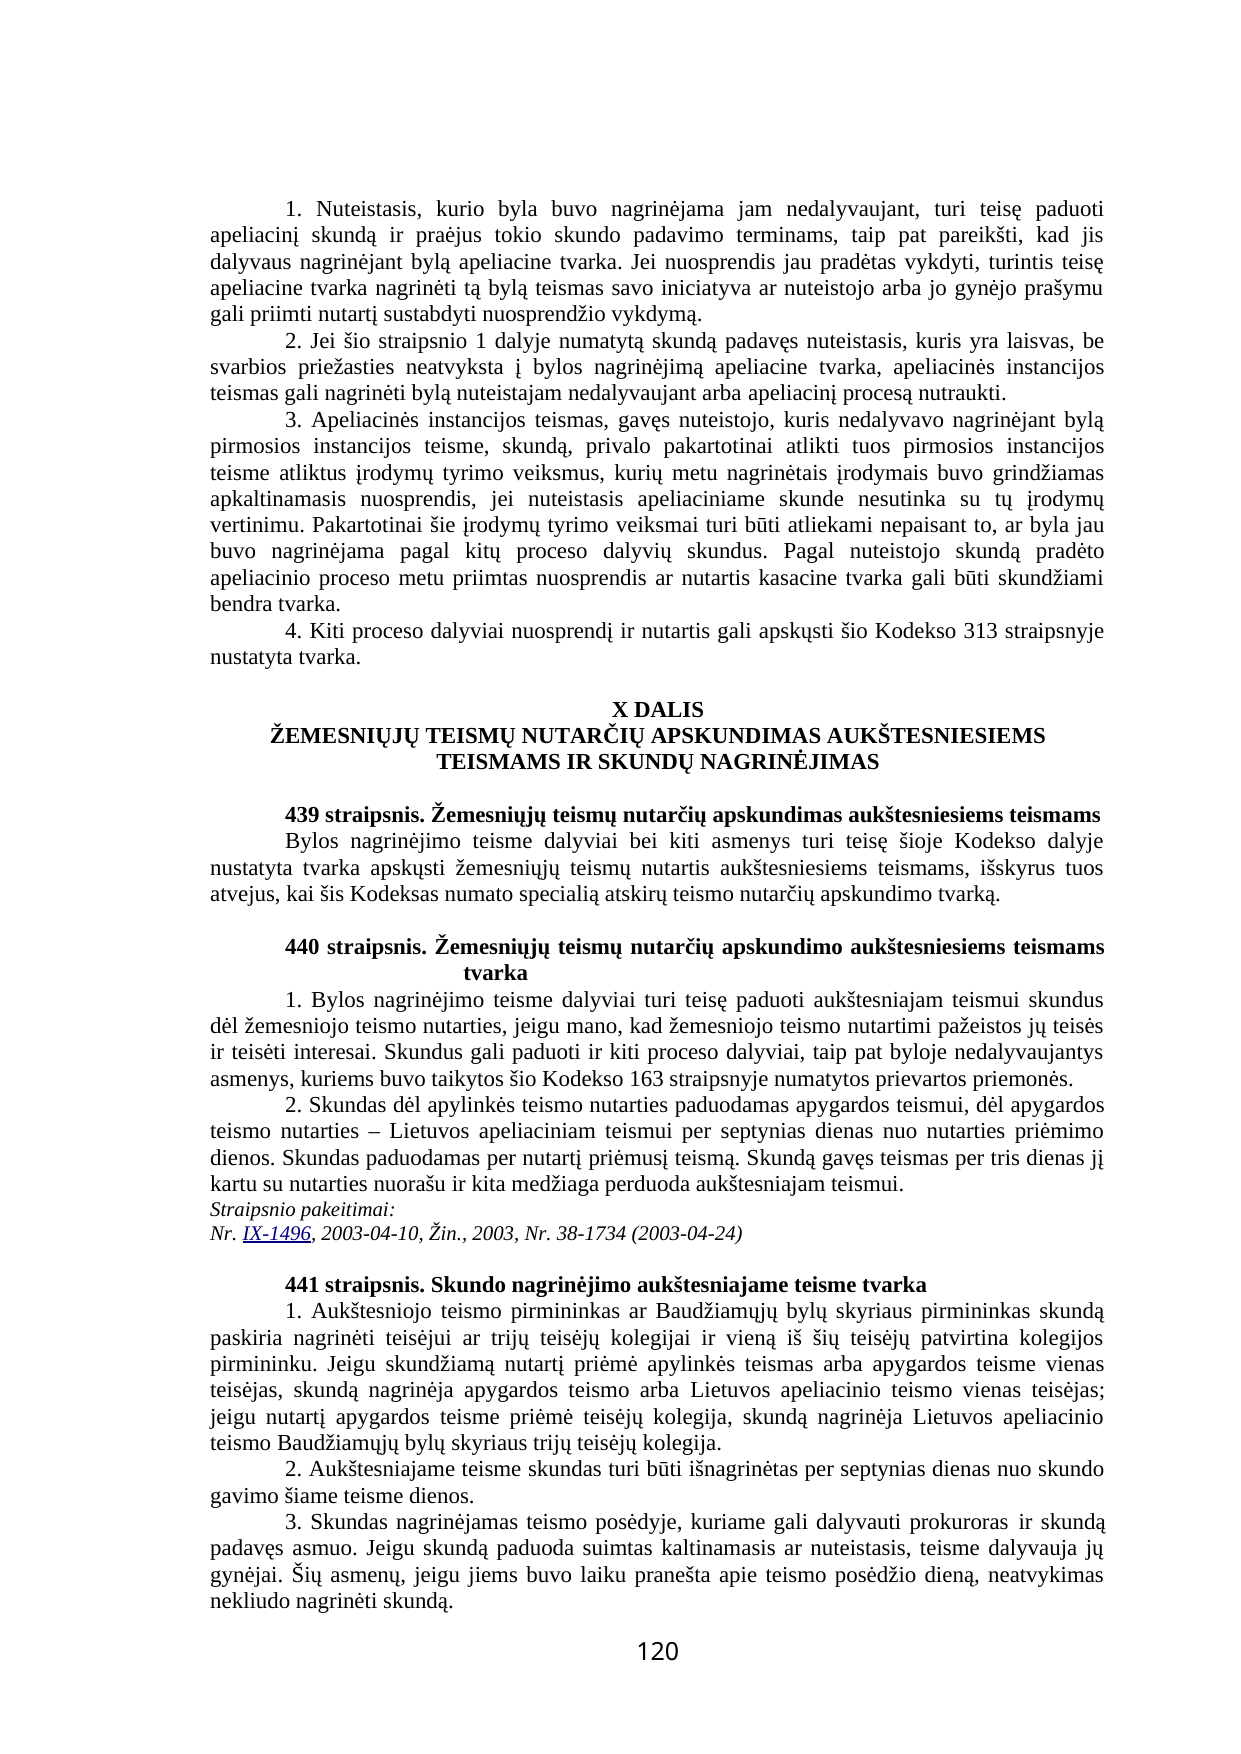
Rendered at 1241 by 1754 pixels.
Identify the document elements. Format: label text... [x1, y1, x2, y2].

text Nr. IX-1496, 2003-04-10, Žin., 2003, Nr. 38-1734 (2003-04-24) [210, 1221, 1106, 1244]
text 2. Jei šio straipsnio 1 dalyje numatytą skundą padavęs nuteistasis, kuris yra laisvas, be svarbios priežasties neatvyksta į bylos nagrinėjimą apeliacine tvarka, apeliacinės instancijos teismas gali nagrinėti bylą nuteistajam nedalyvaujant arba apeliacinį procesą nutraukti. [210, 327, 1106, 406]
text Bylos nagrinėjimo teisme dalyviai bei kiti asmenys turi teisę šioje Kodekso dalyje nustatyta tvarka apskųsti žemesniųjų teismų nutartis aukštesniesiems teismams, išskyrus tuos atvejus, kai šis Kodeksas numato specialią atskirų teismo nutarčių apskundimo tvarką. [210, 827, 1106, 907]
text 2. Skundas dėl apylinkės teismo nutarties paduodamas apygardos teismui, dėl apygardos teismo nutarties – Lietuvos apeliaciniam teismui per septynias dienas nuo nutarties priėmimo dienos. Skundas paduodamas per nutartį priėmusį teismą. Skundą gavęs teismas per tris dienas jį kartu su nutarties nuorašu ir kita medžiaga perduoda aukštesniajam teismui. [210, 1091, 1106, 1196]
text 4. Kiti proceso dalyviai nuosprendį ir nutartis gali apskųsti šio Kodekso 313 straipsnyje nustatyta tvarka. [210, 617, 1106, 669]
text 1. Aukštesniojo teismo pirmininkas ar Baudžiamųjų bylų skyriaus pirmininkas skundą paskiria nagrinėti teisėjui ar trijų teisėjų kolegijai ir vieną iš šių teisėjų patvirtina kolegijos pirmininku. Jeigu skundžiamą nutartį priėmė apylinkės teismas arba apygardos teisme vienas teisėjas, skundą nagrinėja apygardos teismo arba Lietuvos apeliacinio teismo vienas teisėjas; jeigu nutartį apygardos teisme priėmė teisėjų kolegija, skundą nagrinėja Lietuvos apeliacinio teismo Baudžiamųjų bylų skyriaus trijų teisėjų kolegija. [210, 1297, 1106, 1455]
text 1. Nuteistasis, kurio byla buvo nagrinėjama jam nedalyvaujant, turi teisę paduoti apeliacinį skundą ir praėjus tokio skundo padavimo terminams, taip pat pareikšti, kad jis dalyvaus nagrinėjant bylą apeliacine tvarka. Jei nuosprendis jau pradėtas vykdyti, turintis teisę apeliacine tvarka nagrinėti tą bylą teismas savo iniciatyva ar nuteistojo arba jo gynėjo prašymu gali priimti nutartį sustabdyti nuosprendžio vykdymą. [210, 195, 1106, 327]
text 441 straipsnis. Skundo nagrinėjimo aukštesniajame teisme tvarka [210, 1271, 1106, 1297]
text 2. Aukštesniajame teisme skundas turi būti išnagrinėtas per septynias dienas nuo skundo gavimo šiame teisme dienos. [210, 1455, 1106, 1508]
text 3. Skundas nagrinėjamas teismo posėdyje, kuriame gali dalyvauti prokuroras ir skundą padavęs asmuo. Jeigu skundą paduoda suimtas kaltinamasis ar nuteistasis, teisme dalyvauja jų gynėjai. Šių asmenų, jeigu jiems buvo laiku pranešta apie teismo posėdžio dieną, neatvykimas nekliudo nagrinėti skundą. [210, 1508, 1106, 1613]
text Straipsnio pakeitimai: [210, 1196, 1106, 1221]
text 440 straipsnis. Žemesniųjų teismų nutarčių apskundimo aukštesniesiems teismams tvarka [285, 933, 1106, 986]
text Žemesniųjų teismų nutarčių apskundimas aukštesniesiems teismams ir skundų nagrinėjimas [210, 722, 1106, 775]
text 3. Apeliacinės instancijos teismas, gavęs nuteistojo, kuris nedalyvavo nagrinėjant bylą pirmosios instancijos teisme, skundą, privalo pakartotinai atlikti tuos pirmosios instancijos teisme atliktus įrodymų tyrimo veiksmus, kurių metu nagrinėtais įrodymais buvo grindžiamas apkaltinamasis nuosprendis, jei nuteistasis apeliaciniame skunde nesutinka su tų įrodymų vertinimu. Pakartotinai šie įrodymų tyrimo veiksmai turi būti atliekami nepaisant to, ar byla jau buvo nagrinėjama pagal kitų proceso dalyvių skundus. Pagal nuteistojo skundą pradėto apeliacinio proceso metu priimtas nuosprendis ar nutartis kasacine tvarka gali būti skundžiami bendra tvarka. [210, 406, 1106, 617]
subtitle X dalis [210, 696, 1106, 722]
text 439 straipsnis. Žemesniųjų teismų nutarčių apskundimas aukštesniesiems teismams [285, 801, 1106, 827]
text 1. Bylos nagrinėjimo teisme dalyviai turi teisę paduoti aukštesniajam teismui skundus dėl žemesniojo teismo nutarties, jeigu mano, kad žemesniojo teismo nutartimi pažeistos jų teisės ir teisėti interesai. Skundus gali paduoti ir kiti proceso dalyviai, taip pat byloje nedalyvaujantys asmenys, kuriems buvo taikytos šio Kodekso 163 straipsnyje numatytos prievartos priemonės. [210, 986, 1106, 1091]
